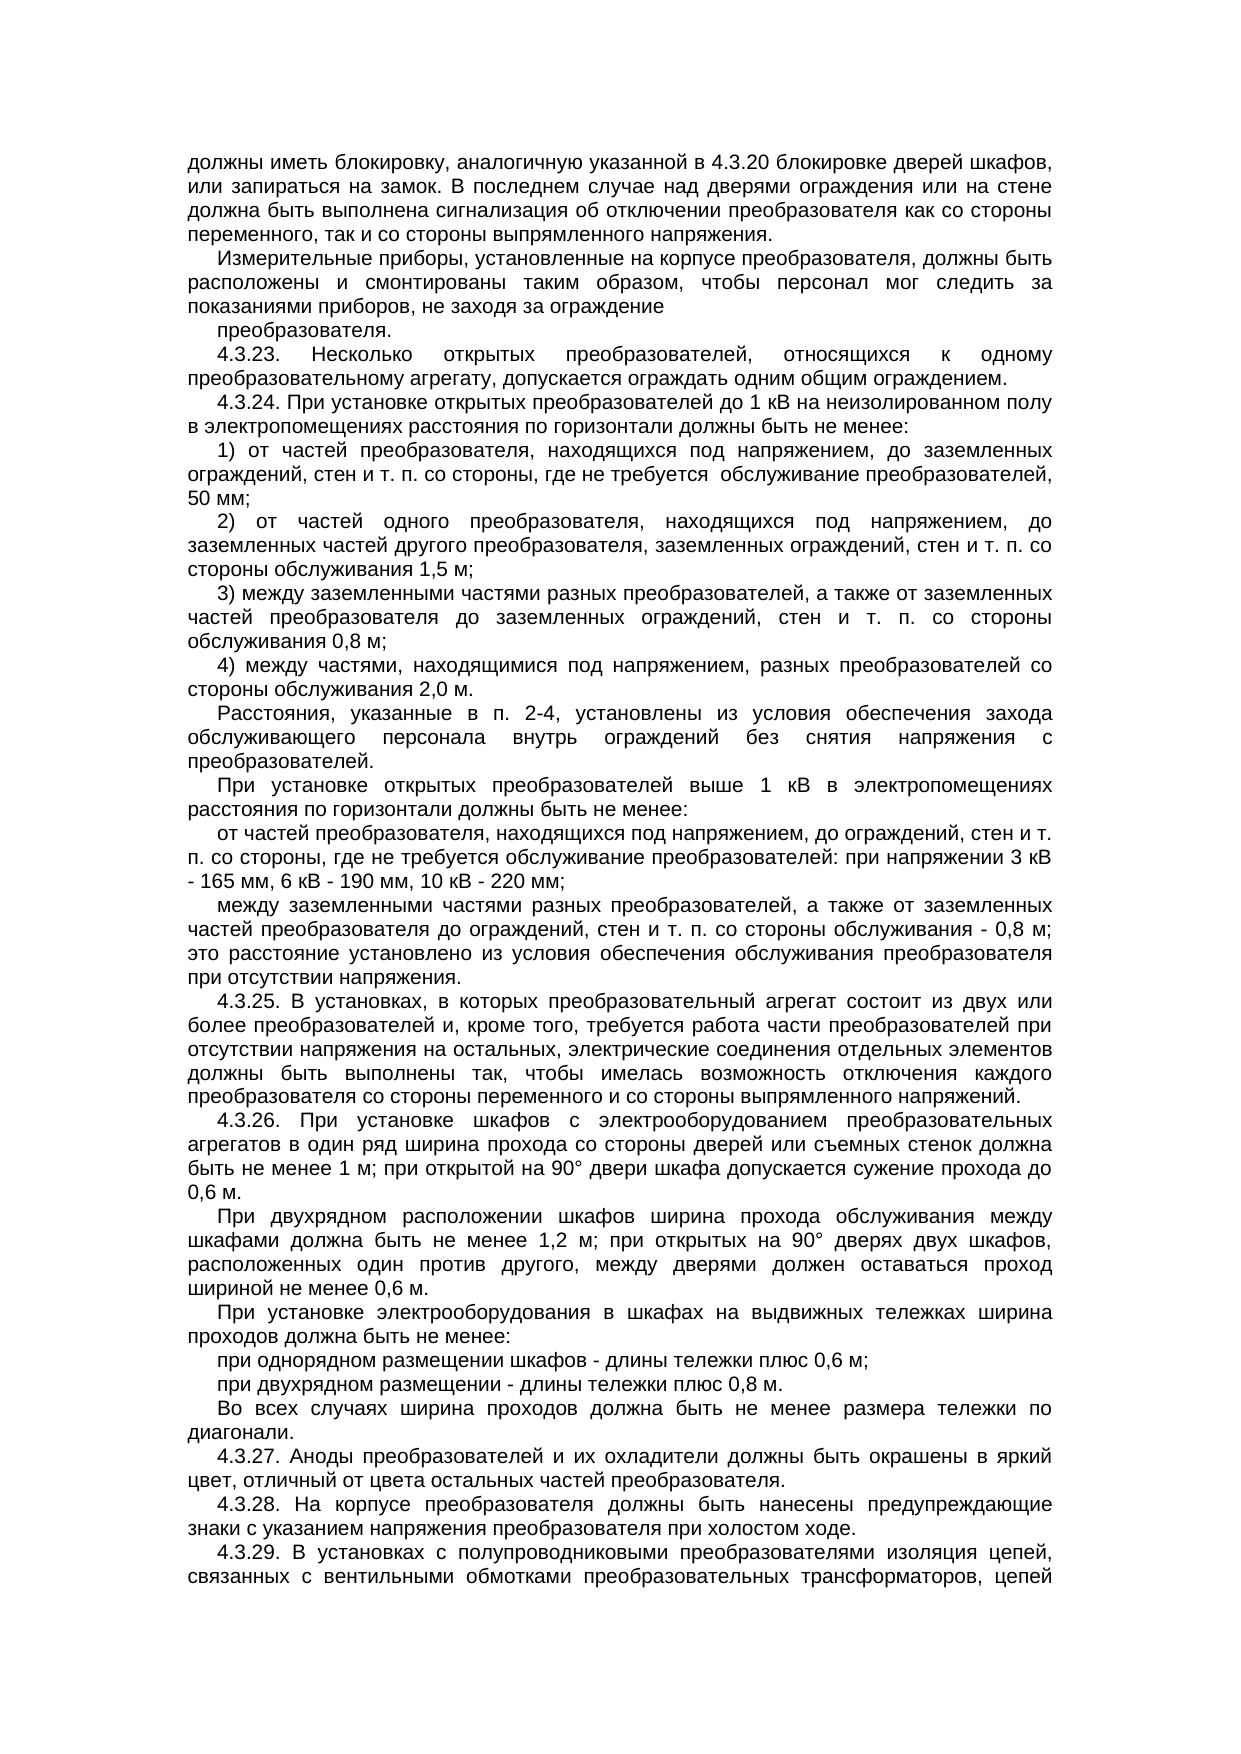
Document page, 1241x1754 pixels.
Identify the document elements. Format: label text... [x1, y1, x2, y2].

text должны иметь блокировку, аналогичную указанной в 4.3.20 блокировке дверей шкафов, или запираться на замок. В последнем случае над дверями ограждения или на стене должна быть выполнена сигнализация об отключении преобразователя как со стороны переменного, так и со стороны выпрямленного напряжения. [187, 150, 1053, 246]
text 2) от частей одного преобразователя, находящихся под напряжением, до заземленных частей другого преобразователя, заземленных ограждений, стен и т. п. со стороны обслуживания 1,5 м; [187, 509, 1053, 581]
text 4) между частями, находящимися под напряжением, разных преобразователей со стороны обслуживания 2,0 м. [187, 653, 1053, 701]
text 4.3.26. При установке шкафов с электрооборудованием преобразовательных агрегатов в один ряд ширина прохода со стороны дверей или съемных стенок должна быть не менее 1 м; при открытой на 90° двери шкафа допускается сужение прохода до 0,6 м. [187, 1108, 1053, 1204]
text Измерительные приборы, установленные на корпусе преобразователя, должны быть расположены и смонтированы таким образом, чтобы персонал мог следить за показаниями приборов, не заходя за ограждение [187, 246, 1053, 318]
text При двухрядном расположении шкафов ширина прохода обслуживания между шкафами должна быть не менее 1,2 м; при открытых на 90° дверях двух шкафов, расположенных один против другого, между дверями должен оставаться проход шириной не менее 0,6 м. [187, 1204, 1053, 1300]
text Расстояния, указанные в п. 2-4, установлены из условия обеспечения захода обслуживающего персонала внутрь ограждений без снятия напряжения с преобразователей. [187, 701, 1053, 773]
text При установке открытых преобразователей выше 1 кВ в электропомещениях расстояния по горизонтали должны быть не менее: [187, 773, 1053, 821]
text между заземленными частями разных преобразователей, а также от заземленных частей преобразователя до ограждений, стен и т. п. со стороны обслуживания - 0,8 м; это расстояние установлено из условия обеспечения обслуживания преобразователя при отсутствии напряжения. [187, 893, 1053, 988]
text 4.3.25. В установках, в которых преобразовательный агрегат состоит из двух или более преобразователей и, кроме того, требуется работа части преобразователей при отсутствии напряжения на остальных, электрические соединения отдельных элементов должны быть выполнены так, чтобы имелась возможность отключения каждого преобразователя со стороны переменного и со стороны выпрямленного напряжений. [187, 988, 1053, 1108]
text 1) от частей преобразователя, находящихся под напряжением, до заземленных ограждений, стен и т. п. со стороны, где не требуется обслуживание преобразователей, 50 мм; [187, 437, 1053, 509]
text при однорядном размещении шкафов - длины тележки плюс 0,6 м; [187, 1348, 1053, 1372]
text 4.3.28. На корпусе преобразователя должны быть нанесены предупреждающие знаки с указанием напряжения преобразователя при холостом ходе. [187, 1492, 1053, 1539]
text преобразователя. [187, 318, 1053, 342]
text 4.3.23. Несколько открытых преобразователей, относящихся к одному преобразовательному агрегату, допускается ограждать одним общим ограждением. [187, 342, 1053, 389]
text 4.3.29. В установках с полупроводниковыми преобразователями изоляция цепей, связанных с вентильными обмотками преобразовательных трансформаторов, цепей [187, 1539, 1053, 1587]
text 4.3.24. При установке открытых преобразователей до 1 кВ на неизолированном полу в электропомещениях расстояния по горизонтали должны быть не менее: [187, 389, 1053, 437]
text Во всех случаях ширина проходов должна быть не менее размера тележки по диагонали. [187, 1396, 1053, 1444]
text от частей преобразователя, находящихся под напряжением, до ограждений, стен и т. п. со стороны, где не требуется обслуживание преобразователей: при напряжении 3 кВ - 165 мм, 6 кВ - 190 мм, 10 кВ - 220 мм; [187, 821, 1053, 893]
text При установке электрооборудования в шкафах на выдвижных тележках ширина проходов должна быть не менее: [187, 1300, 1053, 1348]
text при двухрядном размещении - длины тележки плюс 0,8 м. [187, 1372, 1053, 1396]
text 3) между заземленными частями разных преобразователей, а также от заземленных частей преобразователя до заземленных ограждений, стен и т. п. со стороны обслуживания 0,8 м; [187, 581, 1053, 653]
text 4.3.27. Аноды преобразователей и их охладители должны быть окрашены в яркий цвет, отличный от цвета остальных частей преобразователя. [187, 1444, 1053, 1492]
